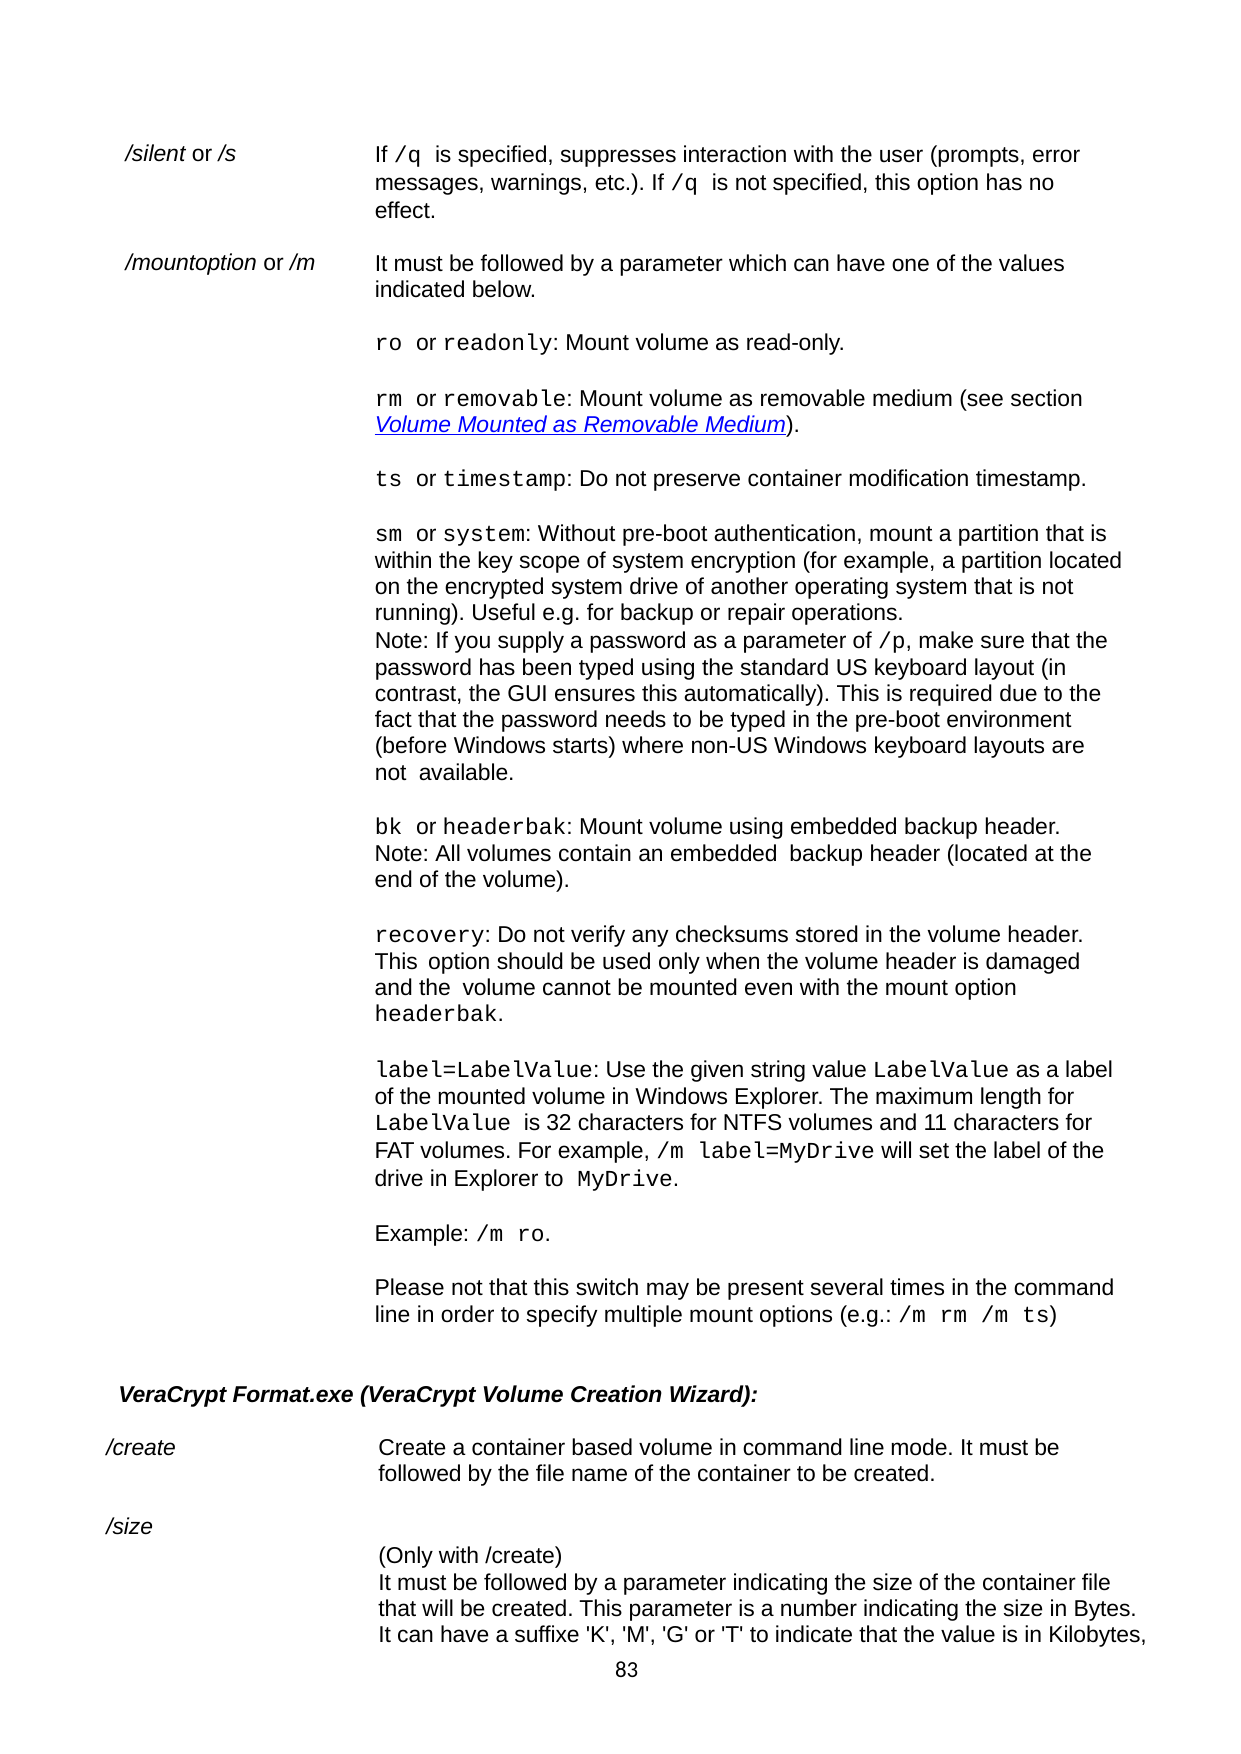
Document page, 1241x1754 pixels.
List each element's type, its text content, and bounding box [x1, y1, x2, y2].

text bk or headerbak: Mount volume using embedded backup header. [374, 812, 1146, 840]
text ro or readonly: Mount volume as read-only. [125, 329, 1146, 357]
table_header Create a container based volume in command line mode. It must be followed by the file name of the container to be created. [378, 1434, 1147, 1513]
text rm or removable: Mount volume as removable medium (see section [374, 384, 1146, 412]
text label=LabelValue: Use the given string value LabelValue as a label of the mounted volume in Windows Explorer. The maximum length for LabelValue is 32 characters for NTFS volumes and 11 characters for FAT volumes. For example, /m label=MyDrive will set the label of the drive in Explorer to MyDrive. [374, 1055, 1122, 1193]
text Example: /m ro. [374, 1220, 1122, 1248]
text ts or timestamp: Do not preserve container modification timestamp. [374, 465, 1146, 493]
text Please not that this switch may be present several times in the command line in order to specify multiple mount options (e.g.: /m rm /m ts) [374, 1274, 1122, 1329]
table_cell (Only with /create) It must be followed by a parameter indicating the size of the container file that will be created. This parameter is a number indicating the size in Bytes. It can have a suffixe 'K', 'M', 'G' or 'T' to indicate that the value is in Kilobytes, [378, 1513, 1147, 1647]
text Note: All volumes contain an embedded backup header (located at the end of the volume). [374, 840, 1122, 893]
text /mountoption or /m It must be followed by a parameter which can have one of the values indicated below. [125, 249, 1146, 303]
table_header /create [106, 1434, 378, 1513]
subtitle VeraCrypt Format.exe (VeraCrypt Volume Creation Wizard): [118, 1381, 1146, 1407]
text sm or system: Without pre-boot authentication, mount a partition that is within the key scope of system encryption (for example, a partition located on the encrypted system drive of another operating system that is not running). Useful e.g. for backup or repair operations. [374, 520, 1128, 625]
table_cell /size [106, 1513, 378, 1647]
text Volume Mounted as Removable Medium). [374, 412, 1146, 438]
text Note: If you supply a password as a parameter of /p, make sure that the password has been typed using the standard US keyboard layout (in contrast, the GUI ensures this automatically). This is required due to the fact that the password needs to be typed in the pre-boot environment (before Windows starts) where non-US Windows keyboard layouts are not available. [374, 626, 1110, 785]
text /silent or /s If /q is specified, suppresses interaction with the user (prompts, error messages, warnings, etc.). If /q is not specified, this option has no effect. [125, 139, 1103, 224]
text recovery: Do not verify any checksums stored in the volume header. This option should be used only when the volume header is damaged and the volume cannot be mounted even with the mount option headerbak. [374, 920, 1122, 1028]
